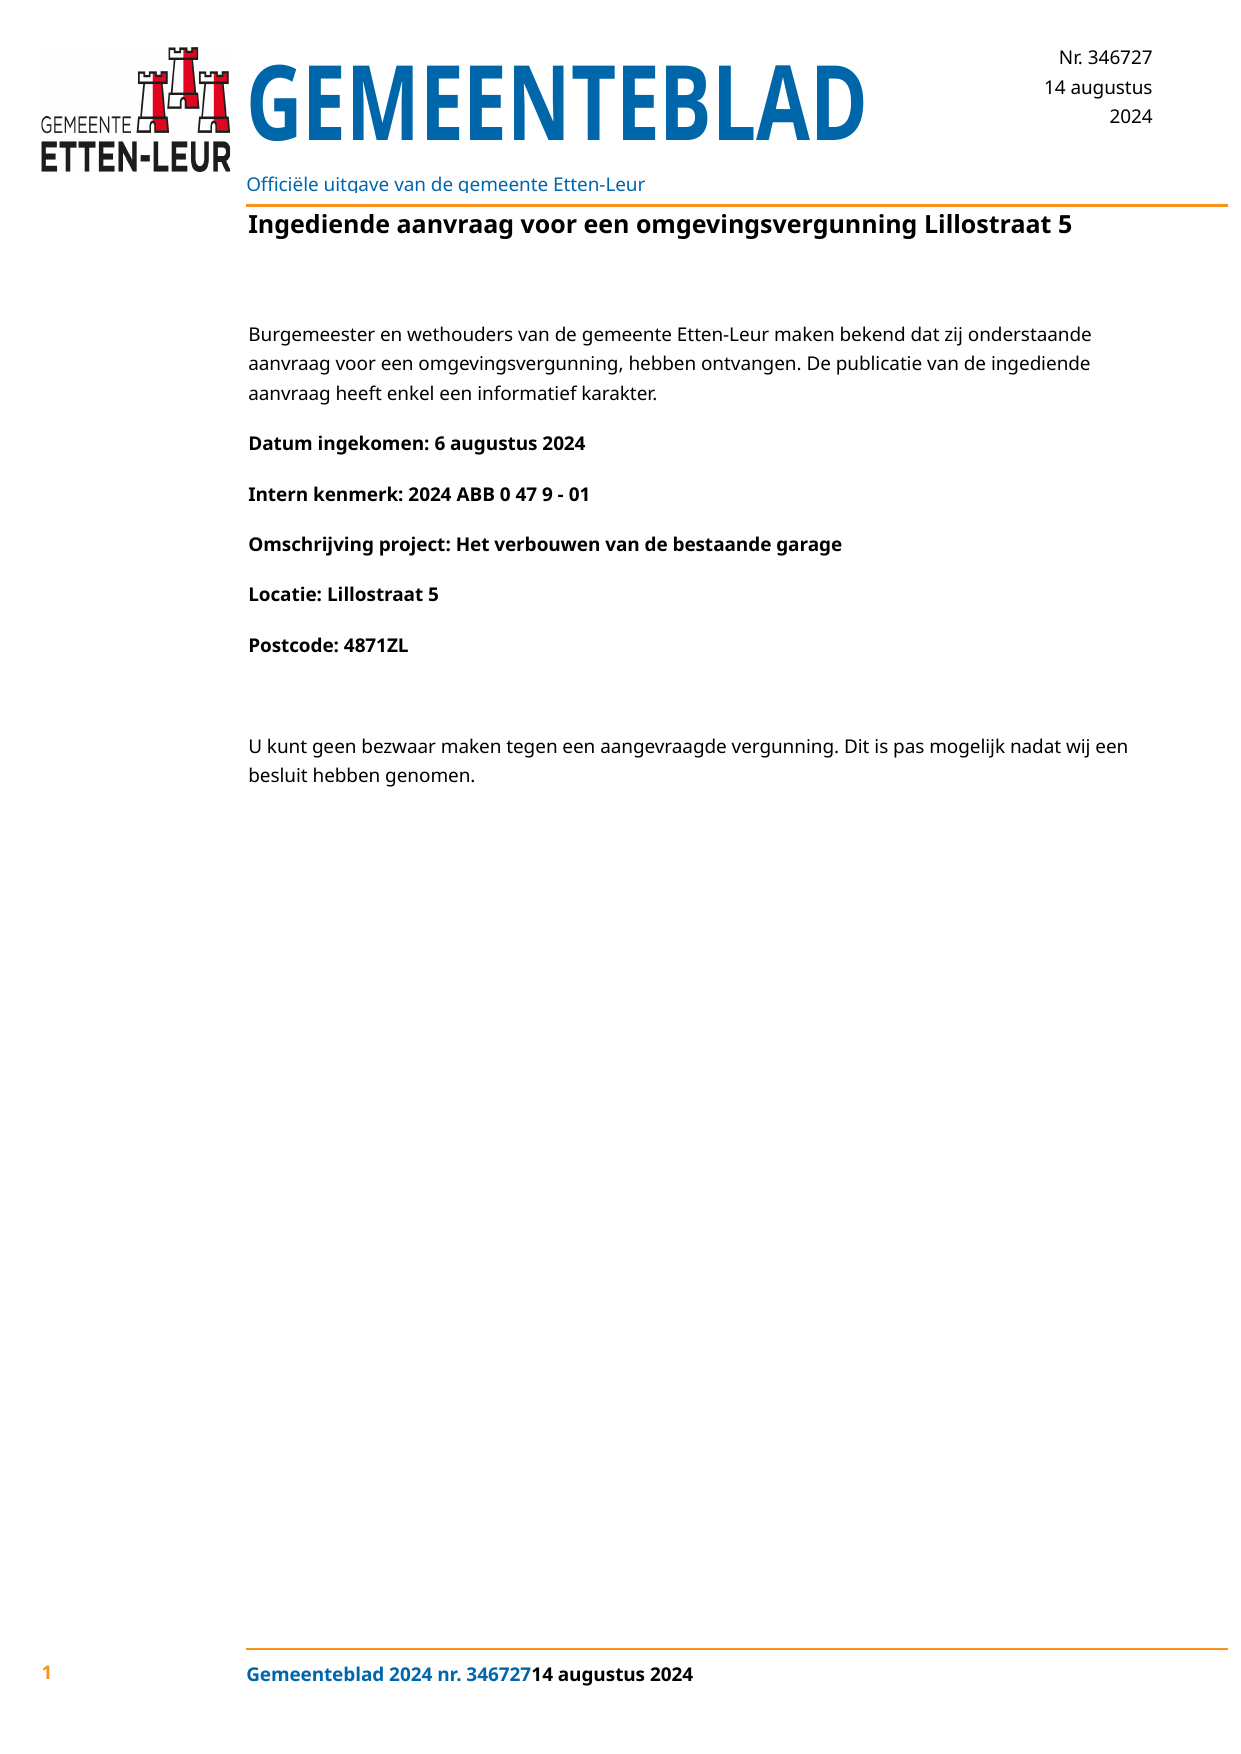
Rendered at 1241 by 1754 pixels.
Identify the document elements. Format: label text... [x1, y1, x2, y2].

text U kunt geen bezwaar maken tegen een aangevraagde vergunning. Dit is pas mogelijk nadat wij een besluit hebben genomen. [248, 733, 1152, 788]
text Burgemeester en wethouders van de gemeente Etten-Leur maken bekend dat zij onderstaande aanvraag voor een omgevingsvergunning, hebben ontvangen. De publicatie van de ingediende aanvraag heeft enkel een informatief karakter. [248, 321, 1152, 406]
text Omschrijving project: Het verbouwen van de bestaande garage [248, 531, 1152, 557]
text Ingediende aanvraag voor een omgevingsvergunning Lillostraat 5 [248, 207, 1152, 241]
text Intern kenmerk: 2024 ABB 0 47 9 - 01 [248, 481, 1152, 506]
text Postcode: 4871ZL [248, 632, 1152, 658]
text Datum ingekomen: 6 augustus 2024 [248, 430, 1152, 456]
text Locatie: Lillostraat 5 [248, 582, 1152, 607]
picture [41, 47, 231, 172]
